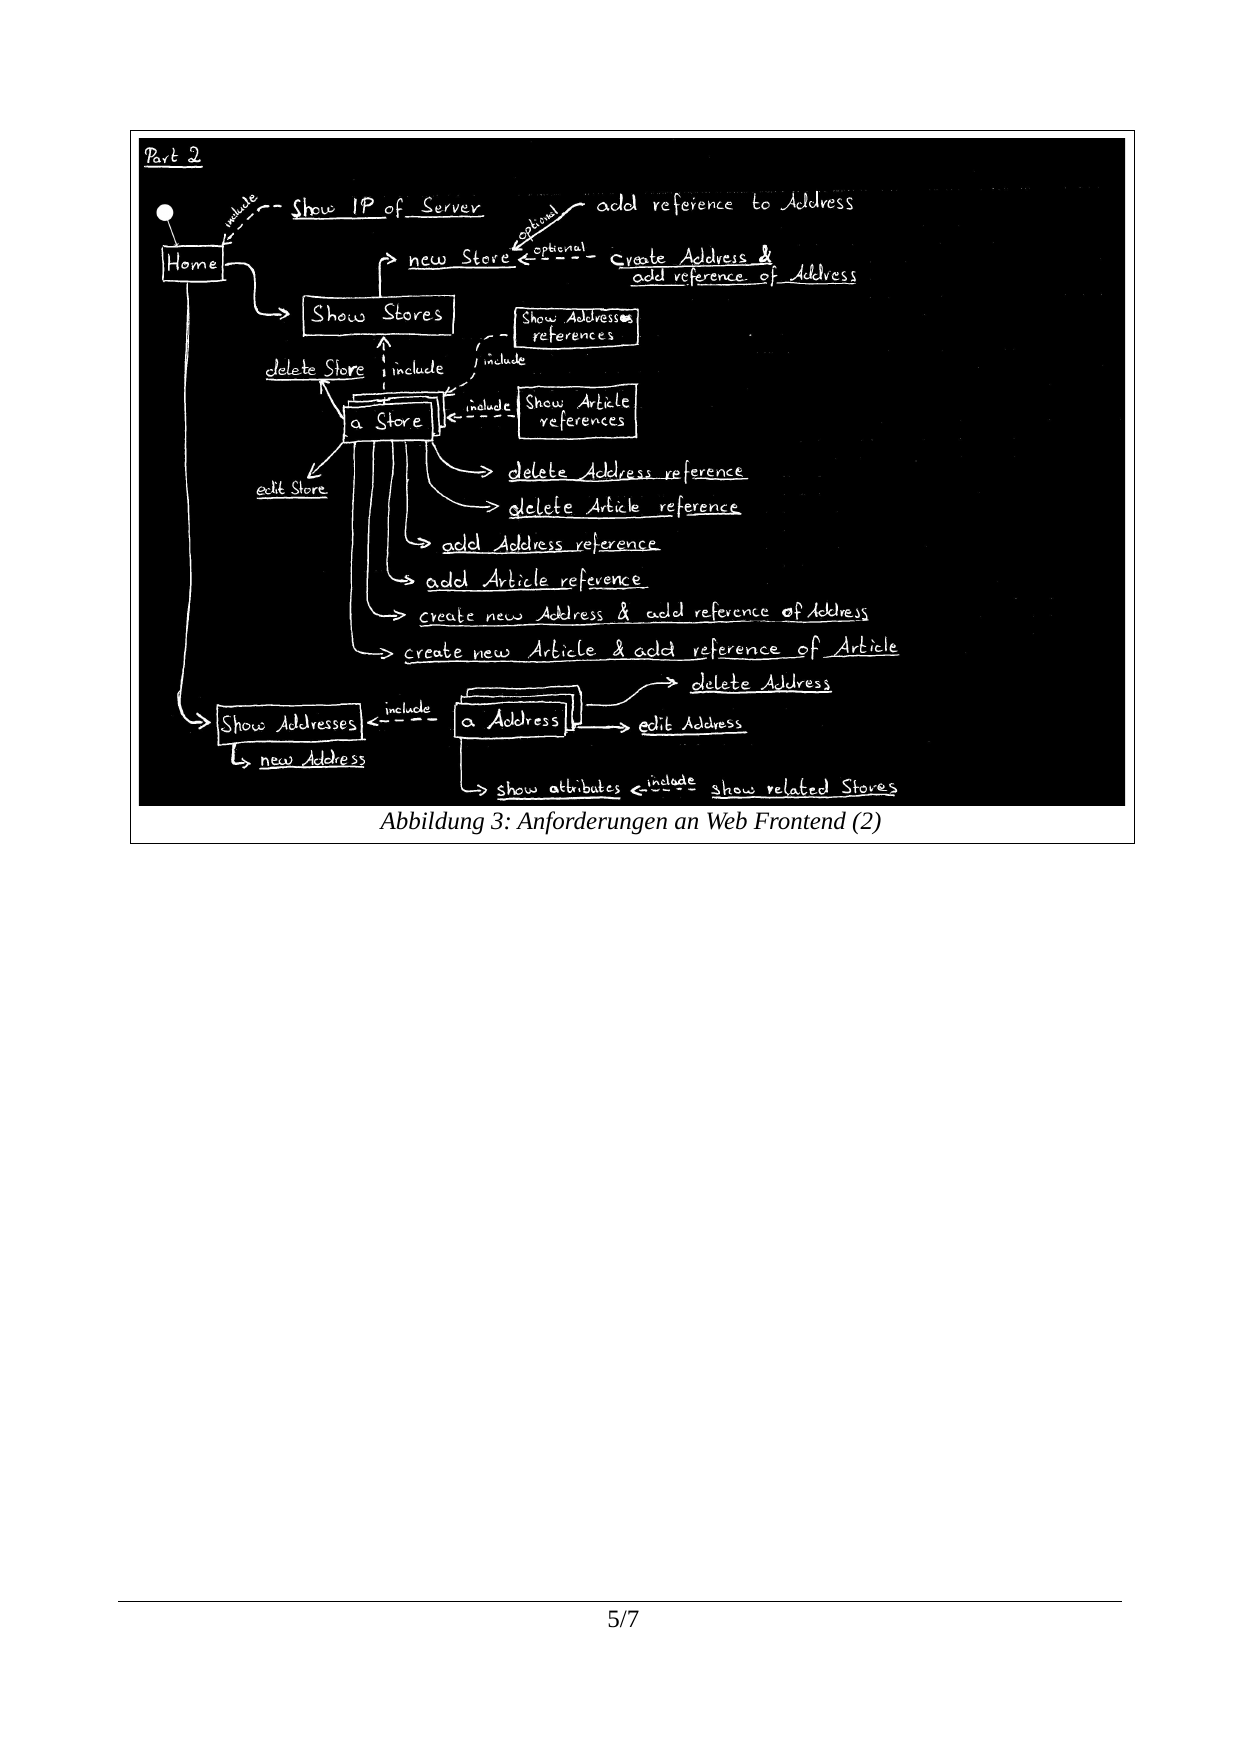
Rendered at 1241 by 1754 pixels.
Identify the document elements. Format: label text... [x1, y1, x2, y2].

picture [138, 138, 1125, 806]
text Abbildung 3: Anforderungen an Web Frontend (2) [139, 806, 1125, 834]
